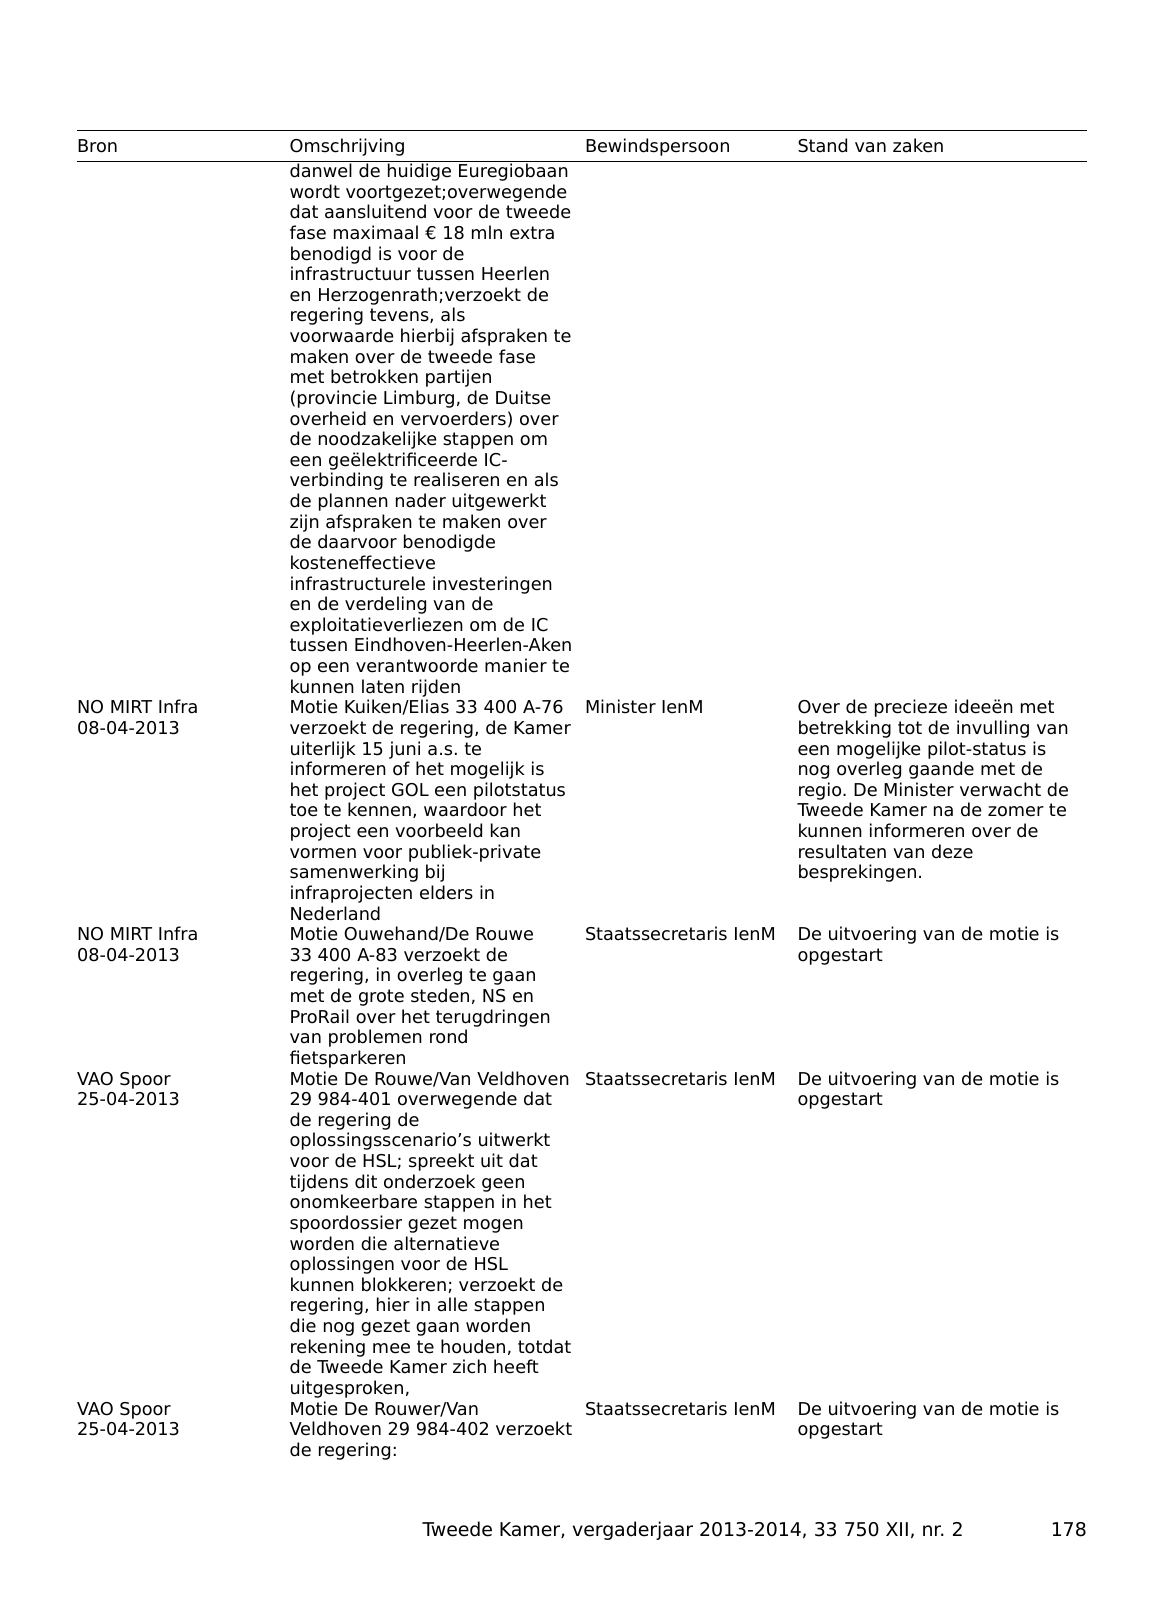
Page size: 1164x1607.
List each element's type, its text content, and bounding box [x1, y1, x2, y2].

table_cell Staatssecretaris IenM [579, 924, 791, 1068]
table_header Bewindspersoon [579, 131, 791, 161]
table_cell VAO Spoor 25-04-2013 [77, 1399, 283, 1460]
table_cell NO MIRT Infra 08-04-2013 [77, 697, 283, 924]
table_cell Motie De Rouwer/Van Veldhoven 29 984-402 verzoekt de regering: [284, 1399, 579, 1460]
table_cell [579, 162, 791, 697]
table_cell Motie Kuiken/Elias 33 400 A-76 verzoekt de regering, de Kamer uiterlijk 15 juni a.s. te informeren of het mogelijk is het project GOL een pilotstatus toe te kennen, waardoor het project een voorbeeld kan vormen voor publiek-private samenwerking bij infraprojecten elders in Nederland [284, 697, 579, 924]
table_cell [77, 162, 283, 697]
table_cell VAO Spoor 25-04-2013 [77, 1069, 283, 1398]
table_cell Motie De Rouwe/Van Veldhoven 29 984-401 overwegende dat de regering de oplossingsscenario’s uitwerkt voor de HSL; spreekt uit dat tijdens dit onderzoek geen onomkeerbare stappen in het spoordossier gezet mogen worden die alternatieve oplossingen voor de HSL kunnen blokkeren; verzoekt de regering, hier in alle stappen die nog gezet gaan worden rekening mee te houden, totdat de Tweede Kamer zich heeft uitgesproken, [284, 1069, 579, 1398]
table_cell De uitvoering van de motie is opgestart [791, 1399, 1087, 1460]
table_cell NO MIRT Infra 08-04-2013 [77, 924, 283, 1068]
table_cell Over de precieze ideeën met betrekking tot de invulling van een mogelijke pilot-status is nog overleg gaande met de regio. De Minister verwacht de Tweede Kamer na de zomer te kunnen informeren over de resultaten van deze besprekingen. [791, 697, 1087, 924]
table_cell Motie Ouwehand/De Rouwe 33 400 A-83 verzoekt de regering, in overleg te gaan met de grote steden, NS en ProRail over het terugdringen van problemen rond fietsparkeren [284, 924, 579, 1068]
table_header Bron [77, 131, 283, 161]
table_cell Staatssecretaris IenM [579, 1399, 791, 1460]
table_cell Staatssecretaris IenM [579, 1069, 791, 1398]
table_cell De uitvoering van de motie is opgestart [791, 1069, 1087, 1398]
table_header Omschrijving [284, 131, 579, 161]
table_cell [791, 162, 1087, 697]
table_cell danwel de huidige Euregiobaan wordt voortgezet;overwegende dat aansluitend voor de tweede fase maximaal € 18 mln extra benodigd is voor de infrastructuur tussen Heerlen en Herzogenrath;verzoekt de regering tevens, als voorwaarde hierbij afspraken te maken over de tweede fase met betrokken partijen (provincie Limburg, de Duitse overheid en vervoerders) over de noodzakelijke stappen om een geëlektrificeerde IC-verbinding te realiseren en als de plannen nader uitgewerkt zijn afspraken te maken over de daarvoor benodigde kosteneffectieve infrastructurele investeringen en de verdeling van de exploitatieverliezen om de IC tussen Eindhoven-Heerlen-Aken op een verantwoorde manier te kunnen laten rijden [284, 162, 579, 697]
table_header Stand van zaken [791, 131, 1087, 161]
table_cell De uitvoering van de motie is opgestart [791, 924, 1087, 1068]
table_cell Minister IenM [579, 697, 791, 924]
